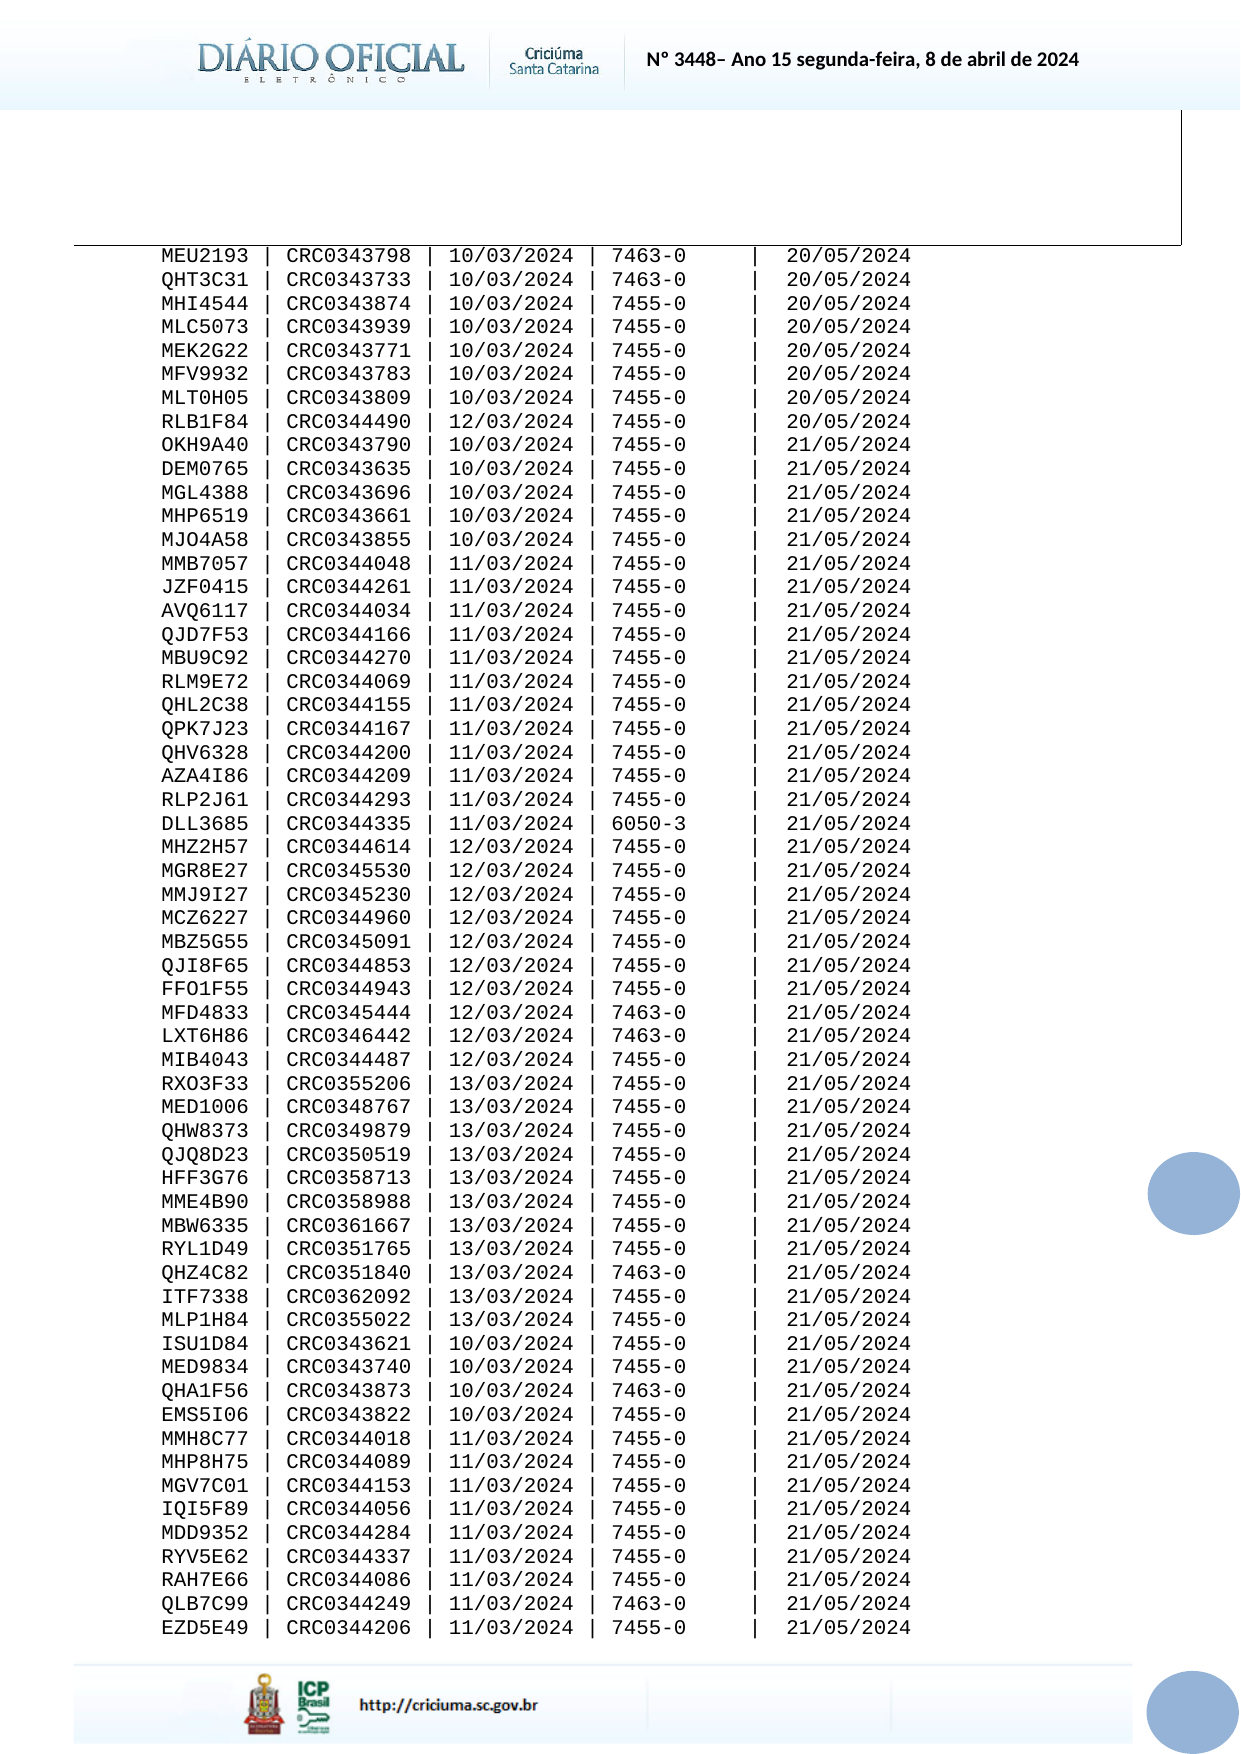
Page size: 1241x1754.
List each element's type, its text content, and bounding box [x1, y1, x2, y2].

text RLB1F84 | CRC0344490 | 12/03/2024 | 7455-0 | 20/05/2024 [74, 411, 1181, 434]
text RAH7E66 | CRC0344086 | 11/03/2024 | 7455-0 | 21/05/2024 [74, 1569, 1181, 1593]
text MIB4043 | CRC0344487 | 12/03/2024 | 7455-0 | 21/05/2024 [74, 1049, 1181, 1073]
text MEU2193 | CRC0343798 | 10/03/2024 | 7463-0 | 20/05/2024 [74, 245, 1181, 269]
text MBW6335 | CRC0361667 | 13/03/2024 | 7455-0 | 21/05/2024 [74, 1215, 1181, 1238]
text JZF0415 | CRC0344261 | 11/03/2024 | 7455-0 | 21/05/2024 [74, 576, 1181, 600]
text MMH8C77 | CRC0344018 | 11/03/2024 | 7455-0 | 21/05/2024 [74, 1427, 1181, 1451]
text MHI4544 | CRC0343874 | 10/03/2024 | 7455-0 | 20/05/2024 [74, 292, 1181, 316]
text AVQ6117 | CRC0344034 | 11/03/2024 | 7455-0 | 21/05/2024 [74, 600, 1181, 623]
text ISU1D84 | CRC0343621 | 10/03/2024 | 7455-0 | 21/05/2024 [74, 1333, 1181, 1357]
text MGL4388 | CRC0343696 | 10/03/2024 | 7455-0 | 21/05/2024 [74, 482, 1181, 505]
text MGV7C01 | CRC0344153 | 11/03/2024 | 7455-0 | 21/05/2024 [74, 1475, 1181, 1498]
text DEM0765 | CRC0343635 | 10/03/2024 | 7455-0 | 21/05/2024 [74, 458, 1181, 482]
text QJQ8D23 | CRC0350519 | 13/03/2024 | 7455-0 | 21/05/2024 [74, 1144, 1181, 1167]
text QHT3C31 | CRC0343733 | 10/03/2024 | 7463-0 | 20/05/2024 [74, 269, 1181, 292]
text MMJ9I27 | CRC0345230 | 12/03/2024 | 7455-0 | 21/05/2024 [74, 884, 1181, 907]
text MCZ6227 | CRC0344960 | 12/03/2024 | 7455-0 | 21/05/2024 [74, 907, 1181, 931]
text RXO3F33 | CRC0355206 | 13/03/2024 | 7455-0 | 21/05/2024 [74, 1073, 1181, 1096]
text QPK7J23 | CRC0344167 | 11/03/2024 | 7455-0 | 21/05/2024 [74, 718, 1181, 742]
text QHZ4C82 | CRC0351840 | 13/03/2024 | 7463-0 | 21/05/2024 [74, 1262, 1181, 1286]
text EZD5E49 | CRC0344206 | 11/03/2024 | 7455-0 | 21/05/2024 [74, 1617, 1181, 1640]
text AZA4I86 | CRC0344209 | 11/03/2024 | 7455-0 | 21/05/2024 [74, 765, 1181, 789]
text EMS5I06 | CRC0343822 | 10/03/2024 | 7455-0 | 21/05/2024 [74, 1404, 1181, 1427]
text IQI5F89 | CRC0344056 | 11/03/2024 | 7455-0 | 21/05/2024 [74, 1498, 1181, 1522]
text MHP8H75 | CRC0344089 | 11/03/2024 | 7455-0 | 21/05/2024 [74, 1451, 1181, 1475]
text MGR8E27 | CRC0345530 | 12/03/2024 | 7455-0 | 21/05/2024 [74, 860, 1181, 884]
text MLP1H84 | CRC0355022 | 13/03/2024 | 7455-0 | 21/05/2024 [74, 1309, 1181, 1333]
text QJI8F65 | CRC0344853 | 12/03/2024 | 7455-0 | 21/05/2024 [74, 954, 1181, 978]
text MDD9352 | CRC0344284 | 11/03/2024 | 7455-0 | 21/05/2024 [74, 1522, 1181, 1546]
text MFD4833 | CRC0345444 | 12/03/2024 | 7463-0 | 21/05/2024 [74, 1002, 1181, 1026]
text HFF3G76 | CRC0358713 | 13/03/2024 | 7455-0 | 21/05/2024 [74, 1167, 1157, 1191]
text MFV9932 | CRC0343783 | 10/03/2024 | 7455-0 | 20/05/2024 [74, 363, 1181, 387]
text QHL2C38 | CRC0344155 | 11/03/2024 | 7455-0 | 21/05/2024 [74, 694, 1181, 718]
text MED9834 | CRC0343740 | 10/03/2024 | 7455-0 | 21/05/2024 [74, 1357, 1181, 1380]
text MBU9C92 | CRC0344270 | 11/03/2024 | 7455-0 | 21/05/2024 [74, 647, 1181, 671]
text MHZ2H57 | CRC0344614 | 12/03/2024 | 7455-0 | 21/05/2024 [74, 836, 1181, 860]
text QLB7C99 | CRC0344249 | 11/03/2024 | 7463-0 | 21/05/2024 [74, 1593, 1181, 1617]
text QJD7F53 | CRC0344166 | 11/03/2024 | 7455-0 | 21/05/2024 [74, 623, 1181, 647]
text QHV6328 | CRC0344200 | 11/03/2024 | 7455-0 | 21/05/2024 [74, 742, 1181, 765]
text MED1006 | CRC0348767 | 13/03/2024 | 7455-0 | 21/05/2024 [74, 1096, 1181, 1120]
text MHP6519 | CRC0343661 | 10/03/2024 | 7455-0 | 21/05/2024 [74, 505, 1181, 529]
text RYV5E62 | CRC0344337 | 11/03/2024 | 7455-0 | 21/05/2024 [74, 1546, 1181, 1569]
text MME4B90 | CRC0358988 | 13/03/2024 | 7455-0 | 21/05/2024 [74, 1191, 1153, 1215]
text RYL1D49 | CRC0351765 | 13/03/2024 | 7455-0 | 21/05/2024 [74, 1238, 1181, 1262]
text FFO1F55 | CRC0344943 | 12/03/2024 | 7455-0 | 21/05/2024 [74, 978, 1181, 1002]
text MMB7057 | CRC0344048 | 11/03/2024 | 7455-0 | 21/05/2024 [74, 553, 1181, 576]
text MBZ5G55 | CRC0345091 | 12/03/2024 | 7455-0 | 21/05/2024 [74, 931, 1181, 954]
text QHA1F56 | CRC0343873 | 10/03/2024 | 7463-0 | 21/05/2024 [74, 1380, 1181, 1404]
text MJO4A58 | CRC0343855 | 10/03/2024 | 7455-0 | 21/05/2024 [74, 529, 1181, 553]
text DLL3685 | CRC0344335 | 11/03/2024 | 6050-3 | 21/05/2024 [74, 813, 1181, 836]
text MEK2G22 | CRC0343771 | 10/03/2024 | 7455-0 | 20/05/2024 [74, 340, 1181, 363]
text MLT0H05 | CRC0343809 | 10/03/2024 | 7455-0 | 20/05/2024 [74, 387, 1181, 411]
text RLM9E72 | CRC0344069 | 11/03/2024 | 7455-0 | 21/05/2024 [74, 671, 1181, 694]
text ITF7338 | CRC0362092 | 13/03/2024 | 7455-0 | 21/05/2024 [74, 1286, 1181, 1309]
text MLC5073 | CRC0343939 | 10/03/2024 | 7455-0 | 20/05/2024 [74, 316, 1181, 340]
text LXT6H86 | CRC0346442 | 12/03/2024 | 7463-0 | 21/05/2024 [74, 1026, 1181, 1049]
text RLP2J61 | CRC0344293 | 11/03/2024 | 7455-0 | 21/05/2024 [74, 789, 1181, 813]
text OKH9A40 | CRC0343790 | 10/03/2024 | 7455-0 | 21/05/2024 [74, 434, 1181, 458]
text QHW8373 | CRC0349879 | 13/03/2024 | 7455-0 | 21/05/2024 [74, 1120, 1181, 1144]
